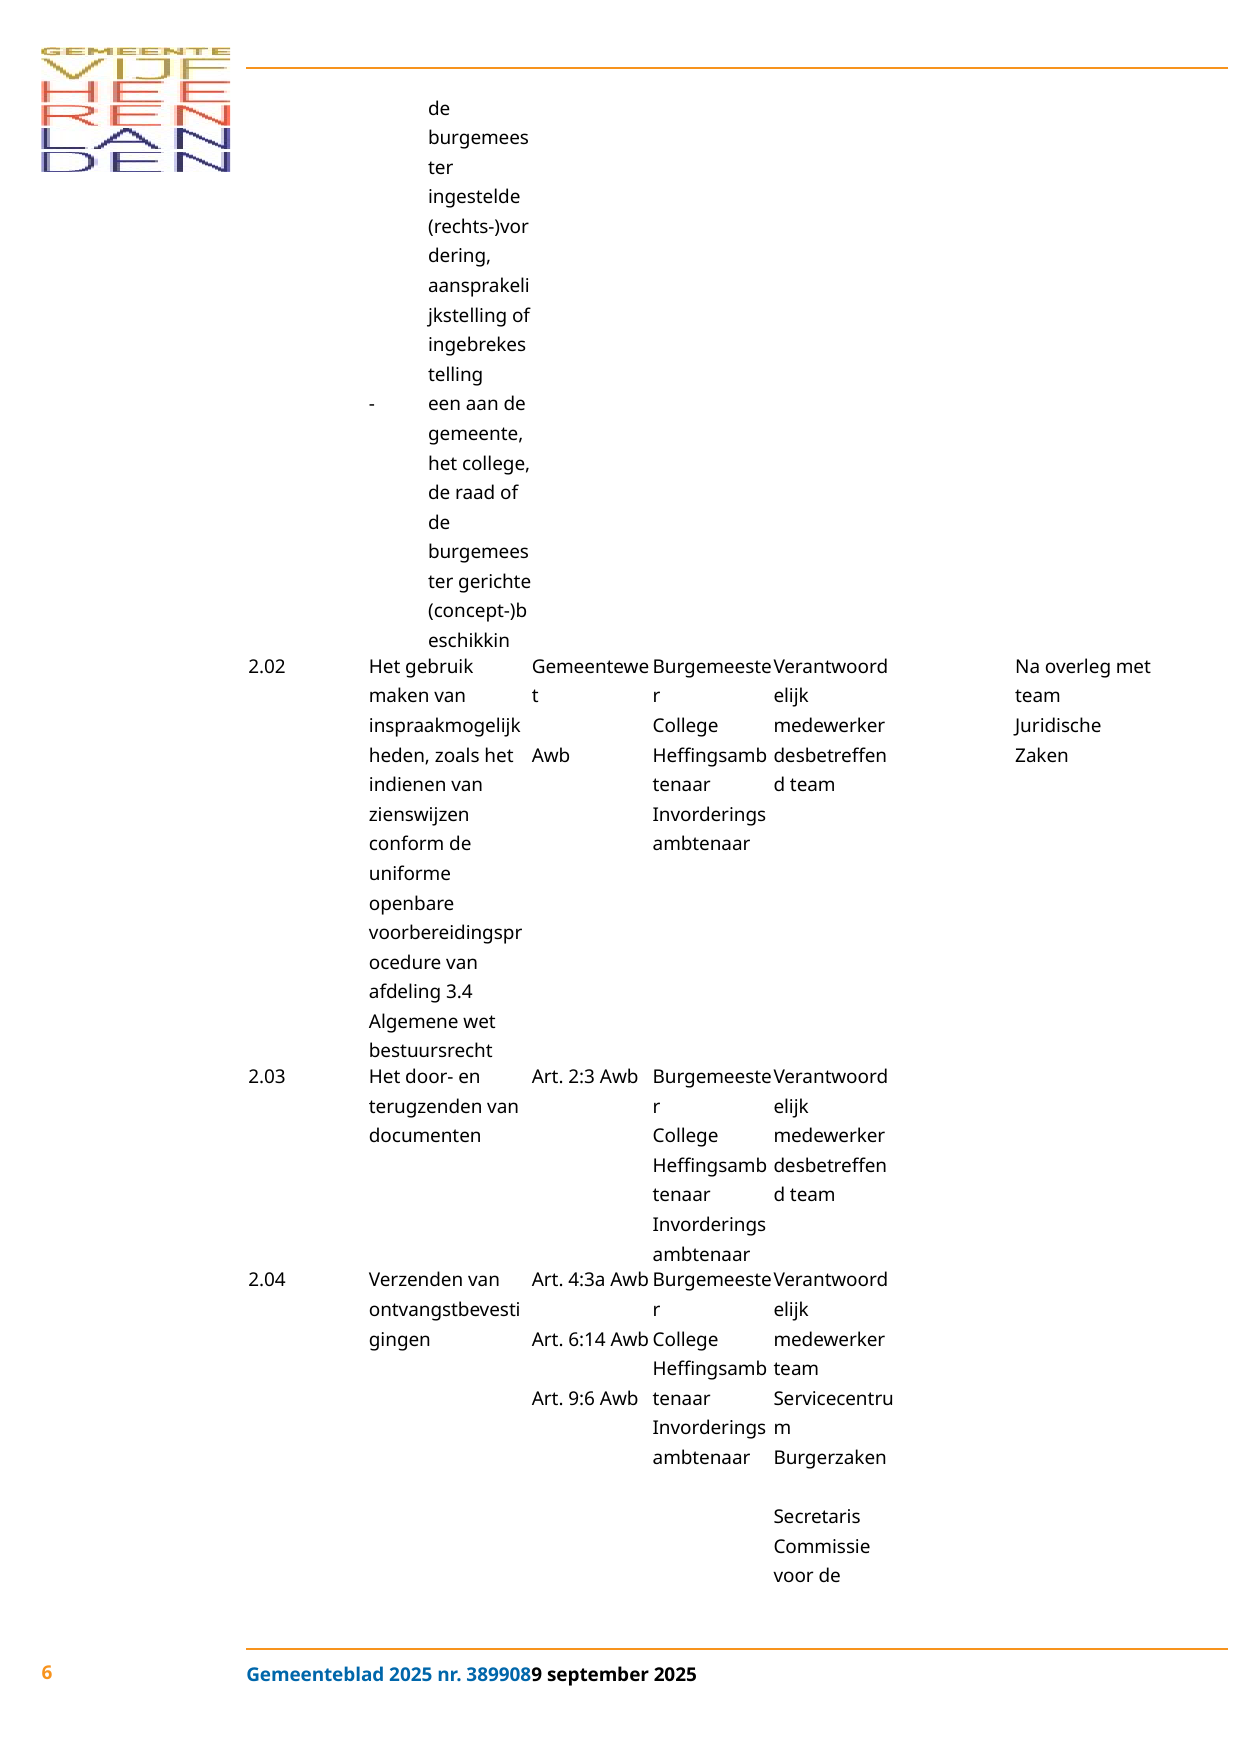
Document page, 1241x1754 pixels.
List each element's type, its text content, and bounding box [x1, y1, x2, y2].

table_cell Verantwoordelijk medewerker desbetreffend team [773, 653, 894, 1063]
table_cell Na overleg met team Juridische Zaken [1015, 653, 1152, 1063]
table_cell Gemeentewet Awb [532, 653, 652, 1063]
table_cell 2.04 [248, 1267, 369, 1588]
table_cell Het door- en terugzenden van documenten [369, 1063, 532, 1267]
table_cell Verantwoordelijk medewerker desbetreffend team [773, 1063, 894, 1267]
table_cell [1015, 95, 1152, 653]
table_cell [1015, 1267, 1152, 1588]
table_cell 2.03 [248, 1063, 369, 1267]
table_cell Burgemeester College Heffingsambtenaar Invorderingsambtenaar [653, 1267, 773, 1588]
table_cell Burgemeester College Heffingsambtenaar Invorderingsambtenaar [653, 653, 773, 1063]
table_cell 2.02 [248, 653, 369, 1063]
table_cell Het gebruik maken van inspraakmogelijkheden, zoals het indienen van zienswijzen conform de uniforme openbare voorbereidingsprocedure van afdeling 3.4 Algemene wet bestuursrecht [369, 653, 532, 1063]
table_cell [894, 95, 1015, 653]
table_cell [894, 1063, 1015, 1267]
table_cell Verzenden van ontvangstbevestigingen [369, 1267, 532, 1588]
picture [41, 47, 231, 172]
table_cell Burgemeester College Heffingsambtenaar Invorderingsambtenaar [653, 1063, 773, 1267]
table_cell de burgemeester ingestelde (rechts-)vordering, aansprakelijkstelling of ingebrekestelling een aan de gemeente, het college, de raad of de burgemeester gerichte (concept-)beschikkin [369, 95, 532, 653]
table_cell [653, 95, 773, 653]
table_cell [894, 1267, 1015, 1588]
table_cell [248, 95, 369, 653]
table_cell Art. 4:3a Awb Art. 6:14 Awb Art. 9:6 Awb [532, 1267, 652, 1588]
table_cell Art. 2:3 Awb [532, 1063, 652, 1267]
table_cell [1015, 1063, 1152, 1267]
table_cell [894, 653, 1015, 1063]
table_cell Verantwoordelijk medewerker team Servicecentrum Burgerzaken Secretaris Commissie voor de [773, 1267, 894, 1588]
table_cell [532, 95, 652, 653]
table_cell [773, 95, 894, 653]
